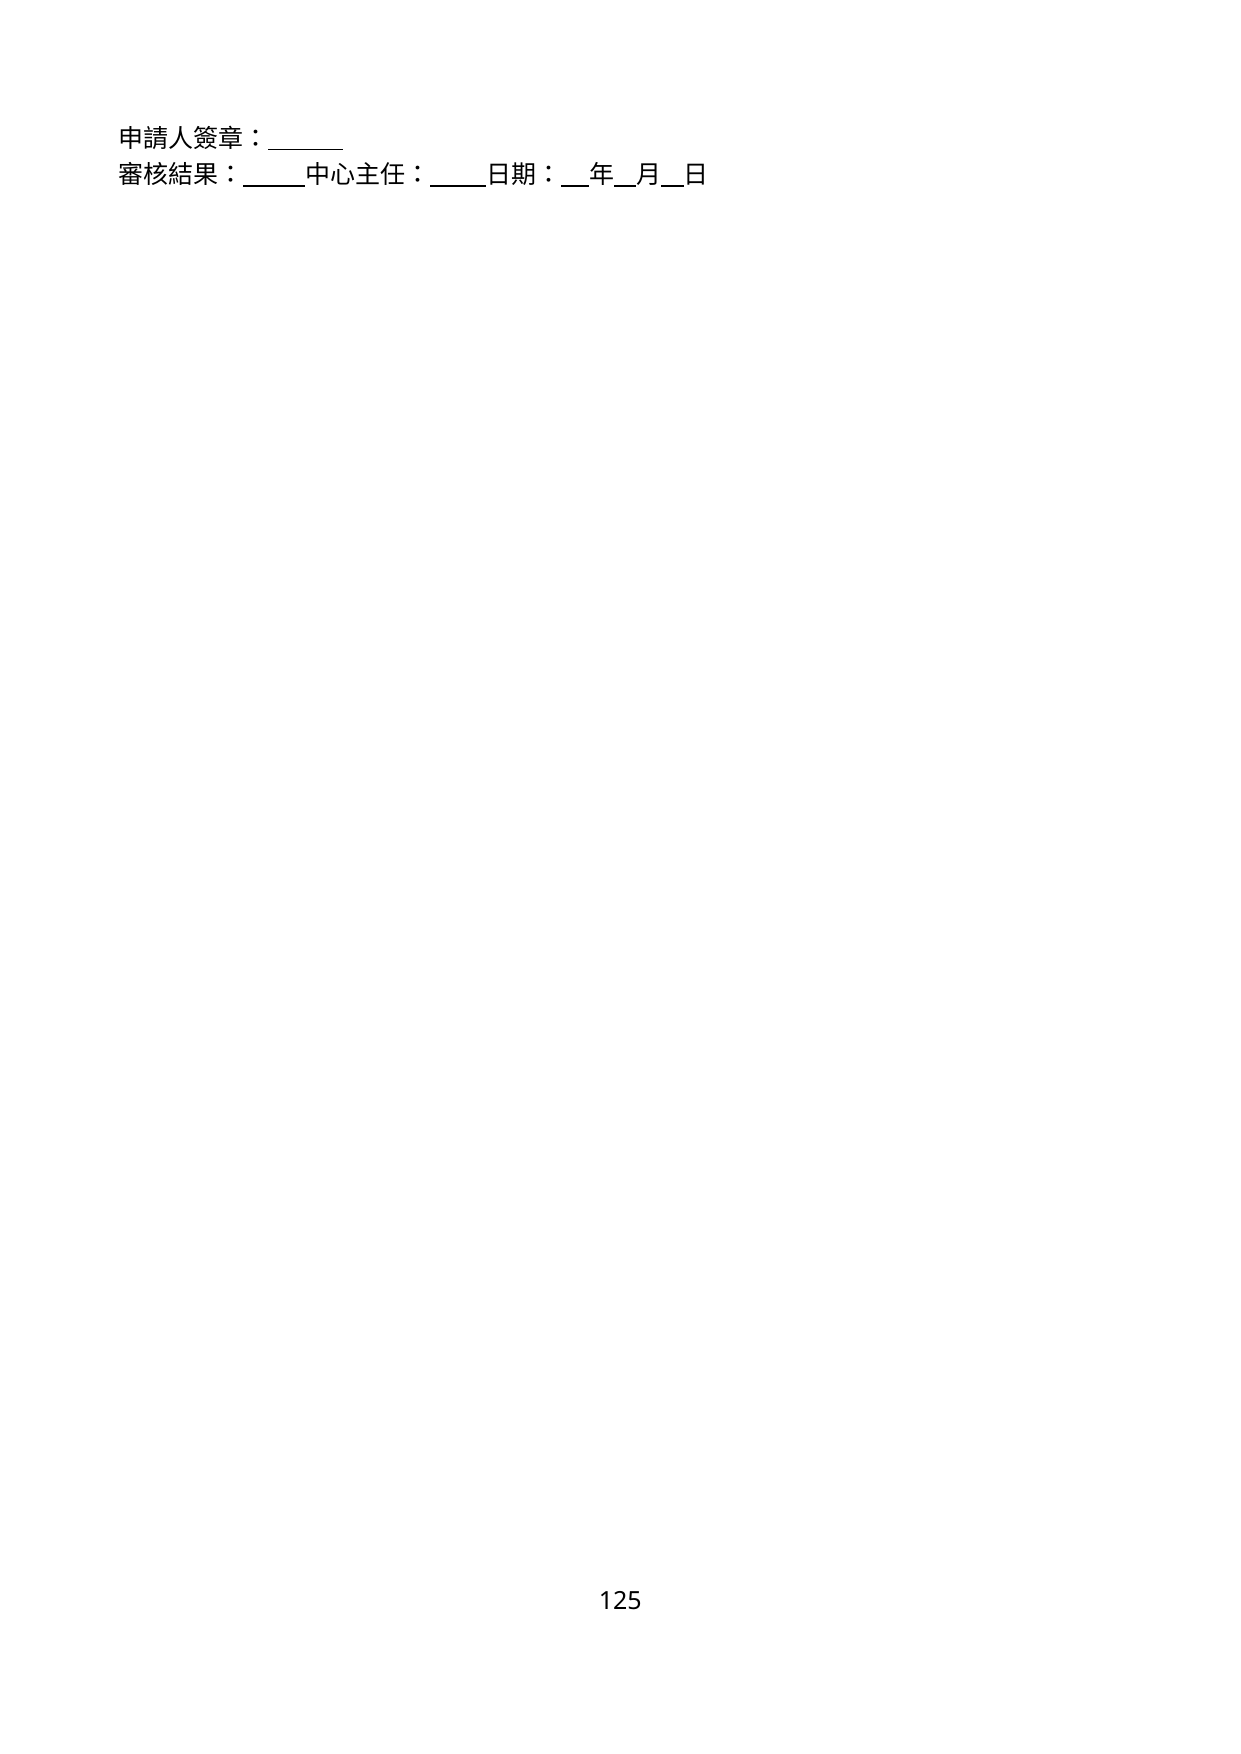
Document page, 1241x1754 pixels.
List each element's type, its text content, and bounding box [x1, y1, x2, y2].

text 申請人簽章： [118, 118, 1122, 154]
text 審核結果： 中心主任： 日期： 年 月 日 [118, 154, 1122, 191]
